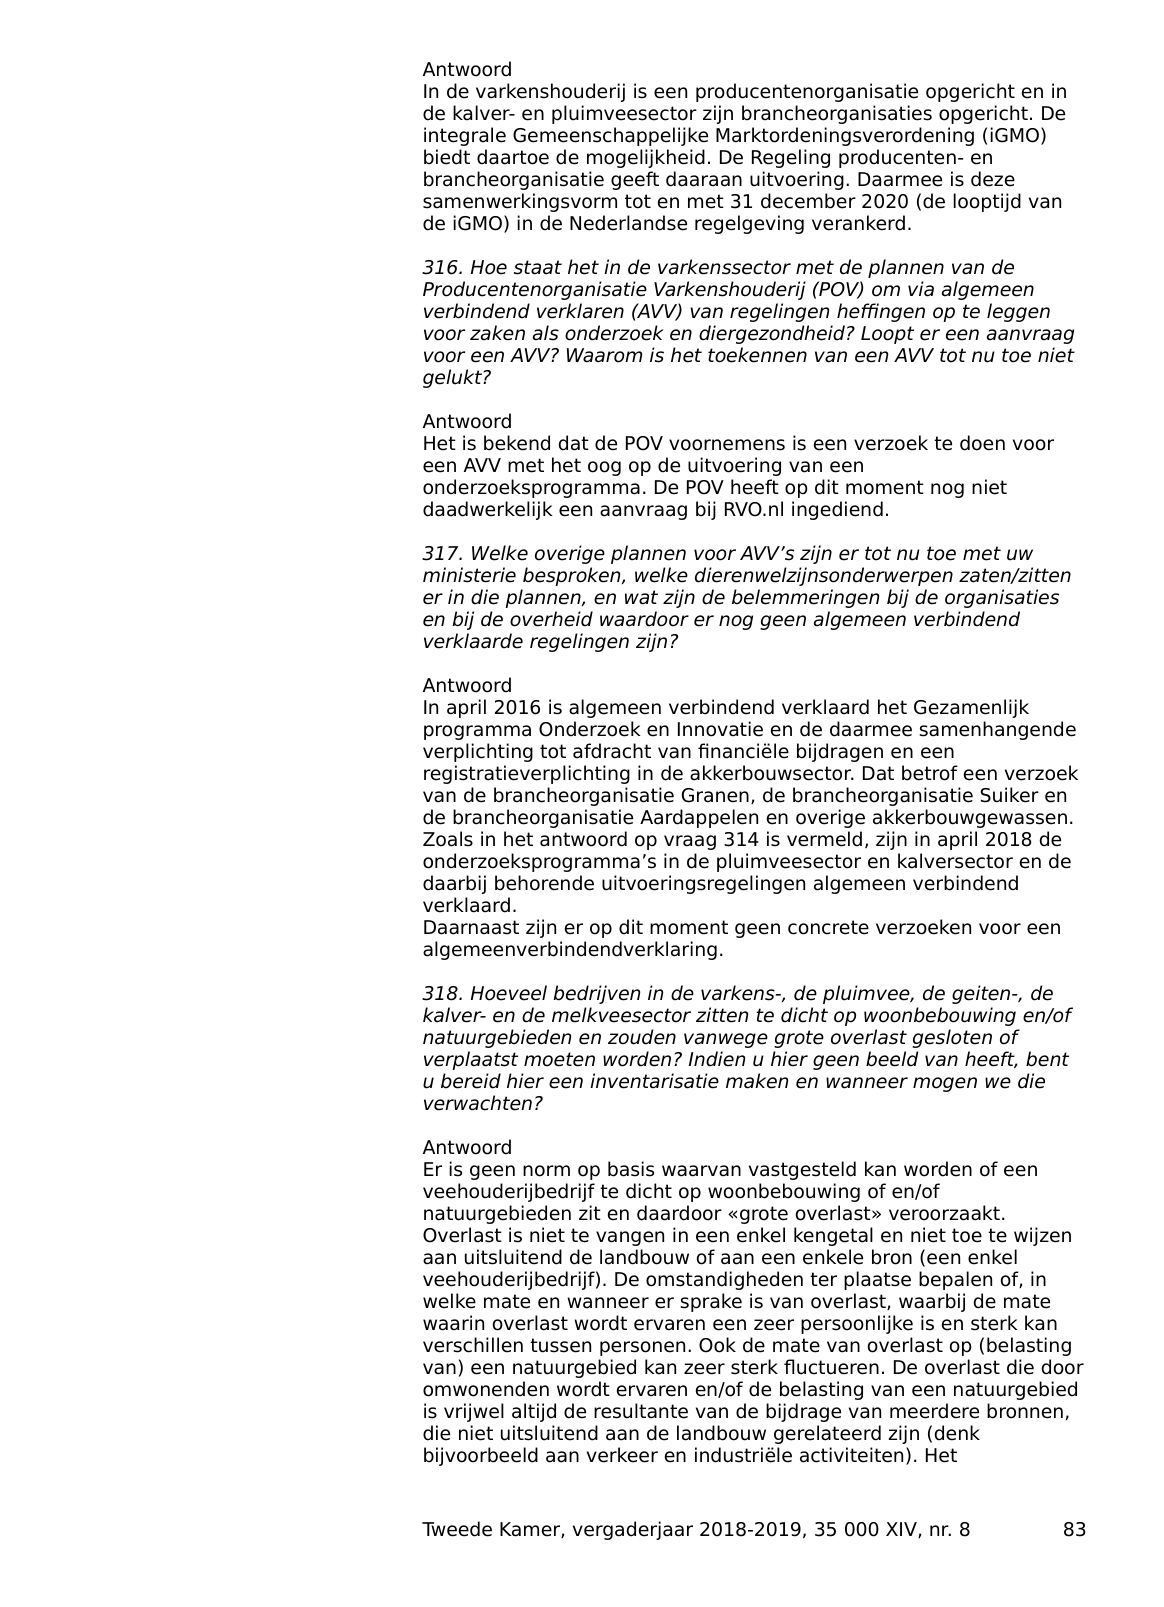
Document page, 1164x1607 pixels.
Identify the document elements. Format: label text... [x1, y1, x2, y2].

text In april 2016 is algemeen verbindend verklaard het Gezamenlijk programma Onderzoek en Innovatie en de daarmee samenhangende verplichting tot afdracht van financiële bijdragen en een registratieverplichting in de akkerbouwsector. Dat betrof een verzoek van de brancheorganisatie Granen, de brancheorganisatie Suiker en de brancheorganisatie Aardappelen en overige akkerbouwgewassen. Zoals in het antwoord op vraag 314 is vermeld, zijn in april 2018 de onderzoeksprogramma’s in de pluimveesector en kalversector en de daarbij behorende uitvoeringsregelingen algemeen verbindend verklaard. [422, 697, 1087, 917]
text 316. Hoe staat het in de varkenssector met de plannen van de Producentenorganisatie Varkenshouderij (POV) om via algemeen verbindend verklaren (AVV) van regelingen heffingen op te leggen voor zaken als onderzoek en diergezondheid? Loopt er een aanvraag voor een AVV? Waarom is het toekennen van een AVV tot nu toe niet gelukt? [422, 257, 1087, 389]
text Antwoord [422, 1137, 1087, 1159]
text In de varkenshouderij is een producentenorganisatie opgericht en in de kalver- en pluimveesector zijn brancheorganisaties opgericht. De integrale Gemeenschappelijke Marktordeningsverordening (iGMO) biedt daartoe de mogelijkheid. De Regeling producenten- en brancheorganisatie geeft daaraan uitvoering. Daarmee is deze samenwerkingsvorm tot en met 31 december 2020 (de looptijd van de iGMO) in de Nederlandse regelgeving verankerd. [422, 81, 1087, 235]
text Het is bekend dat de POV voornemens is een verzoek te doen voor een AVV met het oog op de uitvoering van een onderzoeksprogramma. De POV heeft op dit moment nog niet daadwerkelijk een aanvraag bij RVO.nl ingediend. [422, 433, 1087, 521]
text 317. Welke overige plannen voor AVV’s zijn er tot nu toe met uw ministerie besproken, welke dierenwelzijnsonderwerpen zaten/zitten er in die plannen, en wat zijn de belemmeringen bij de organisaties en bij de overheid waardoor er nog geen algemeen verbindend verklaarde regelingen zijn? [422, 543, 1087, 653]
text Antwoord [422, 411, 1087, 433]
text 318. Hoeveel bedrijven in de varkens-, de pluimvee, de geiten-, de kalver- en de melkveesector zitten te dicht op woonbebouwing en/of natuurgebieden en zouden vanwege grote overlast gesloten of verplaatst moeten worden? Indien u hier geen beeld van heeft, bent u bereid hier een inventarisatie maken en wanneer mogen we die verwachten? [422, 983, 1087, 1115]
text Antwoord [422, 675, 1087, 697]
text Er is geen norm op basis waarvan vastgesteld kan worden of een veehouderijbedrijf te dicht op woonbebouwing of en/of natuurgebieden zit en daardoor «grote overlast» veroorzaakt. Overlast is niet te vangen in een enkel kengetal en niet toe te wijzen aan uitsluitend de landbouw of aan een enkele bron (een enkel veehouderijbedrijf). De omstandigheden ter plaatse bepalen of, in welke mate en wanneer er sprake is van overlast, waarbij de mate waarin overlast wordt ervaren een zeer persoonlijke is en sterk kan verschillen tussen personen. Ook de mate van overlast op (belasting van) een natuurgebied kan zeer sterk fluctueren. De overlast die door omwonenden wordt ervaren en/of de belasting van een natuurgebied is vrijwel altijd de resultante van de bijdrage van meerdere bronnen, die niet uitsluitend aan de landbouw gerelateerd zijn (denk bijvoorbeeld aan verkeer en industriële activiteiten). Het [422, 1159, 1087, 1467]
text Antwoord [422, 59, 1087, 81]
text Daarnaast zijn er op dit moment geen concrete verzoeken voor een algemeenverbindendverklaring. [422, 917, 1087, 961]
